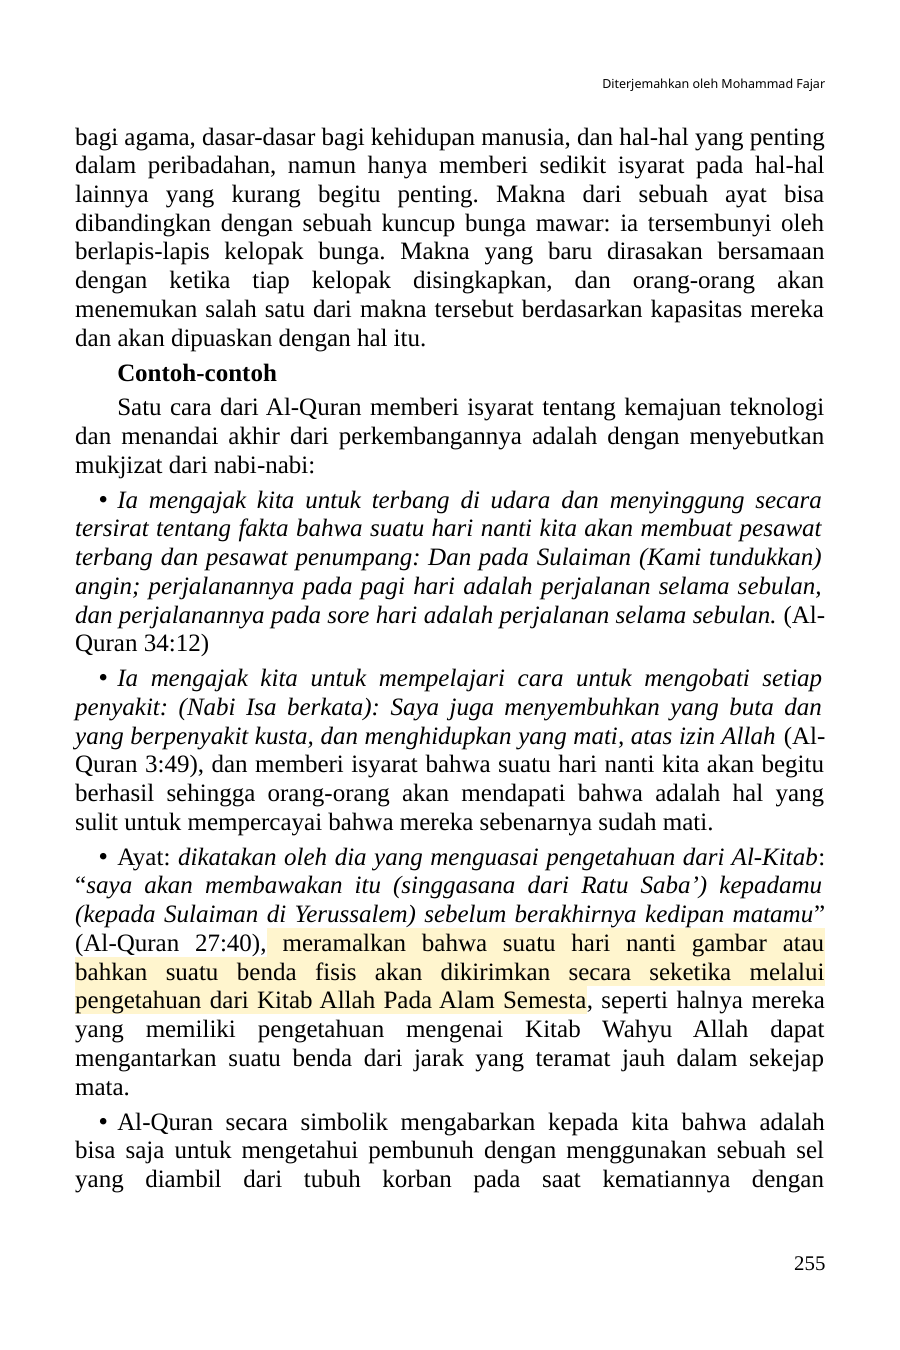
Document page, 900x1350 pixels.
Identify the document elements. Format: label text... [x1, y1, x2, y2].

list Al-Quran secara simbolik mengabarkan kepada kita bahwa adalah bisa saja untuk mengetahui pembunuh dengan menggunakan sebuah sel yang diambil dari tubuh korban pada saat kematiannya dengan [75, 1107, 825, 1193]
list Ayat: dikatakan oleh dia yang menguasai pengetahuan dari Al-Kitab: “saya akan membawakan itu (singgasana dari Ratu Saba’) kepadamu (kepada Sulaiman di Yerussalem) sebelum berakhirnya kedipan matamu” (Al-Quran 27:40), meramalkan bahwa suatu hari nanti gambar atau bahkan suatu benda fisis akan dikirimkan secara seketika melalui pengetahuan dari Kitab Allah Pada Alam Semesta, seperti halnya mereka yang memiliki pengetahuan mengenai Kitab Wahyu Allah dapat mengantarkan suatu benda dari jarak yang teramat jauh dalam sekejap mata. [75, 842, 825, 1101]
text Contoh-contoh [75, 358, 825, 386]
text bagi agama, dasar-dasar bagi kehidupan manusia, dan hal-hal yang penting dalam peribadahan, namun hanya memberi sedikit isyarat pada hal-hal lainnya yang kurang begitu penting. Makna dari sebuah ayat bisa dibandingkan dengan sebuah kuncup bunga mawar: ia tersembunyi oleh berlapis-lapis kelopak bunga. Makna yang baru dirasakan bersamaan dengan ketika tiap kelopak disingkapkan, dan orang-orang akan menemukan salah satu dari makna tersebut berdasarkan kapasitas mereka dan akan dipuaskan dengan hal itu. [75, 122, 825, 352]
text Satu cara dari Al-Quran memberi isyarat tentang kemajuan teknologi dan menandai akhir dari perkembangannya adalah dengan menyebutkan mukjizat dari nabi-nabi: [75, 392, 825, 479]
list Ia mengajak kita untuk terbang di udara dan menyinggung secara tersirat tentang fakta bahwa suatu hari nanti kita akan membuat pesawat terbang dan pesawat penumpang: Dan pada Sulaiman (Kami tundukkan) angin; perjalanannya pada pagi hari adalah perjalanan selama sebulan, dan perjalanannya pada sore hari adalah perjalanan selama sebulan. (Al-Quran 34:12) [75, 485, 825, 657]
list Ia mengajak kita untuk mempelajari cara untuk mengobati setiap penyakit: (Nabi Isa berkata): Saya juga menyembuhkan yang buta dan yang berpenyakit kusta, dan menghidupkan yang mati, atas izin Allah (Al-Quran 3:49), dan memberi isyarat bahwa suatu hari nanti kita akan begitu berhasil sehingga orang-orang akan mendapati bahwa adalah hal yang sulit untuk mempercayai bahwa mereka sebenarnya sudah mati. [75, 663, 825, 836]
